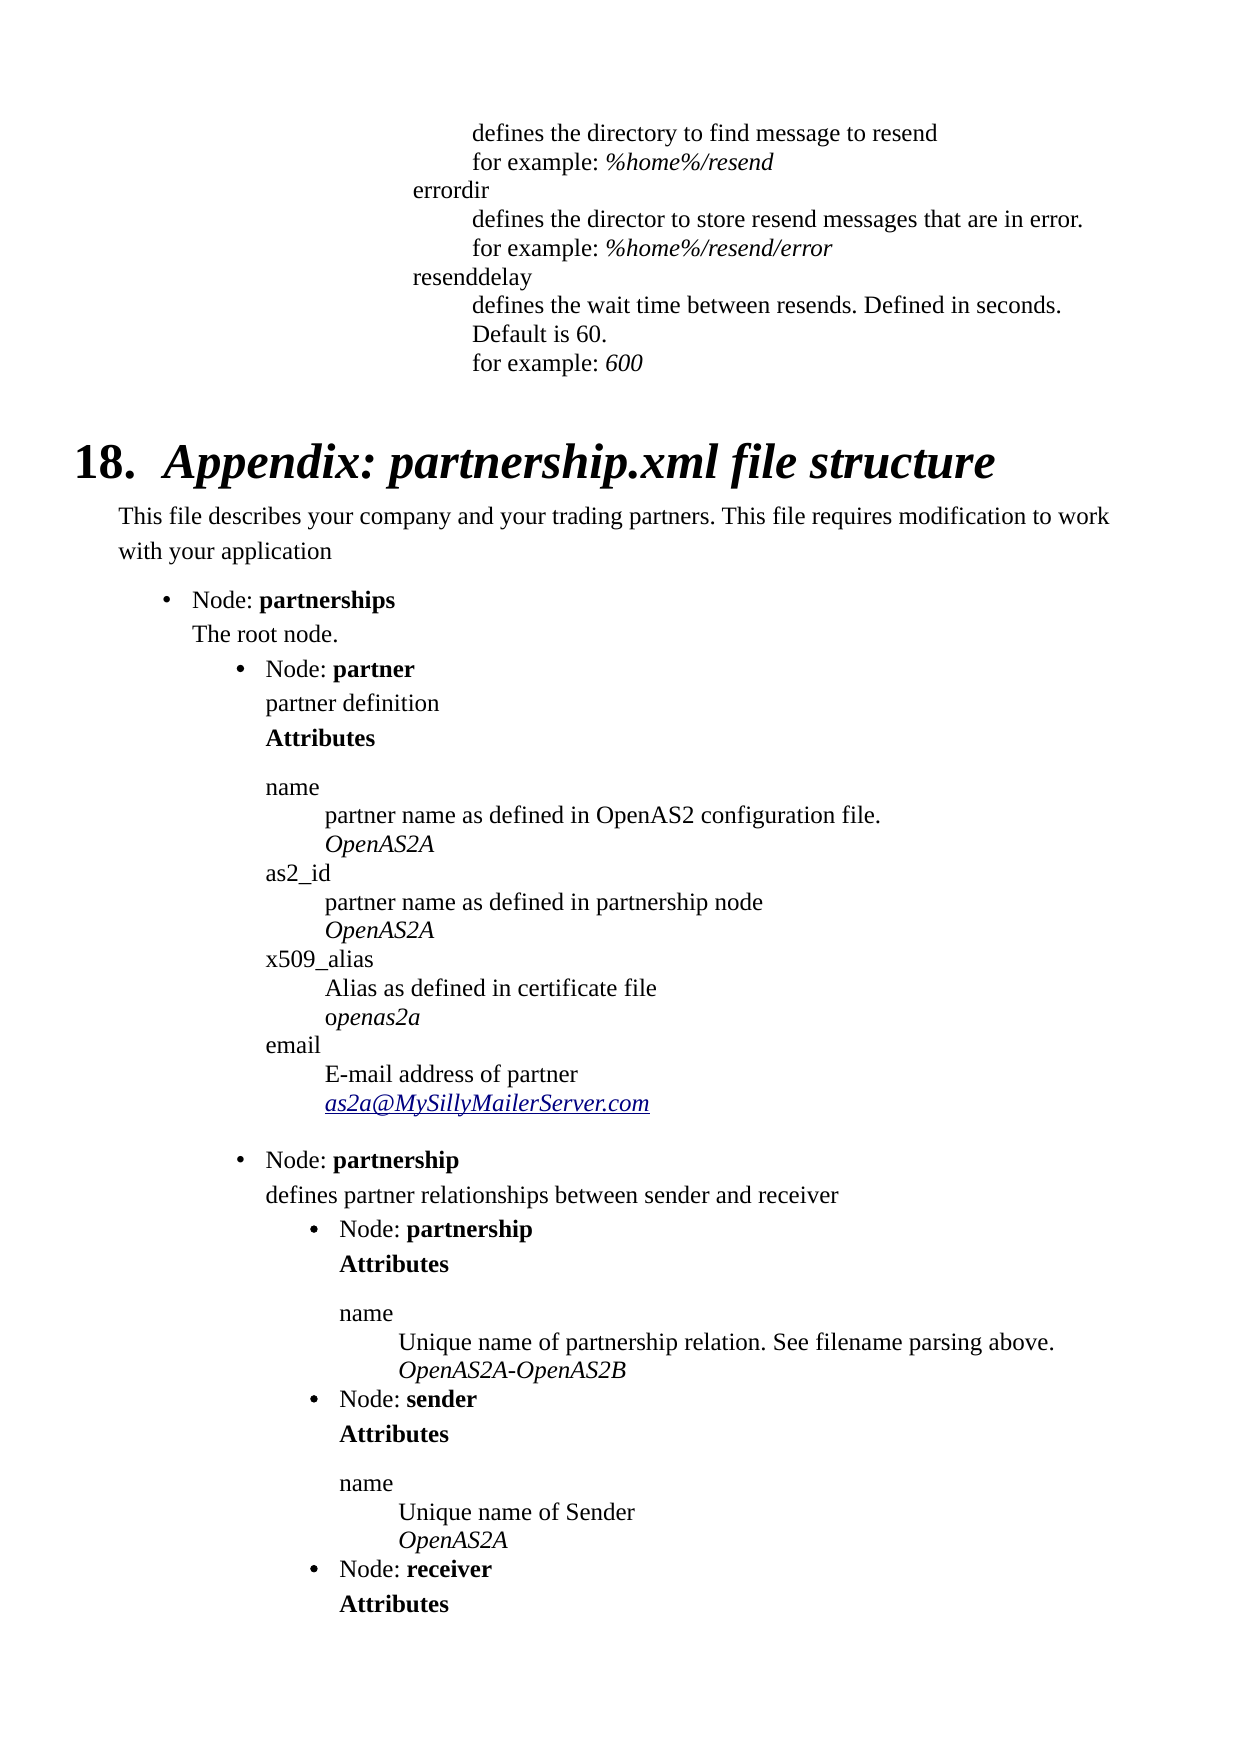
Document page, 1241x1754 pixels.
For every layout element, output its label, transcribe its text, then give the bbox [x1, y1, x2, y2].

subtitle name [309, 1468, 1122, 1497]
subtitle resenddelay [383, 262, 1122, 291]
subtitle as2_id [236, 858, 1122, 887]
list defines the wait time between resends. Defined in seconds. Default is 60. for example: 600 [442, 291, 1122, 377]
subtitle name [309, 1298, 1122, 1327]
subtitle name [236, 772, 1122, 801]
subtitle x509_alias [236, 944, 1122, 973]
list Node: receiver Attributes [309, 1554, 1122, 1617]
list Node: partnerships The root node. [162, 585, 1122, 648]
text This file describes your company and your trading partners. This file requires modification to work with your application [118, 501, 1122, 564]
list Node: partnership defines partner relationships between sender and receiver [236, 1146, 1122, 1209]
list Unique name of partnership relation. See filename parsing above. OpenAS2A-OpenAS2B [369, 1327, 1122, 1384]
list partner name as defined in partnership node OpenAS2A [295, 887, 1122, 944]
list partner name as defined in OpenAS2 configuration file. OpenAS2A [295, 801, 1122, 858]
list Node: sender Attributes [309, 1384, 1122, 1448]
list Unique name of Sender OpenAS2A [369, 1497, 1122, 1554]
list Node: partner partner definition Attributes [236, 654, 1122, 752]
subtitle Appendix: partnership.xml file structure [73, 431, 1122, 489]
list Node: partnership Attributes [309, 1214, 1122, 1278]
list defines the director to store resend messages that are in error. for example: %home%/resend/error [442, 204, 1122, 262]
list Alias as defined in certificate file openas2a [295, 973, 1122, 1031]
list E-mail address of partner as2a@MySillyMailerServer.com [295, 1059, 1122, 1117]
subtitle email [236, 1031, 1122, 1059]
list defines the directory to find message to resend for example: %home%/resend [442, 118, 1122, 176]
subtitle errordir [383, 176, 1122, 204]
